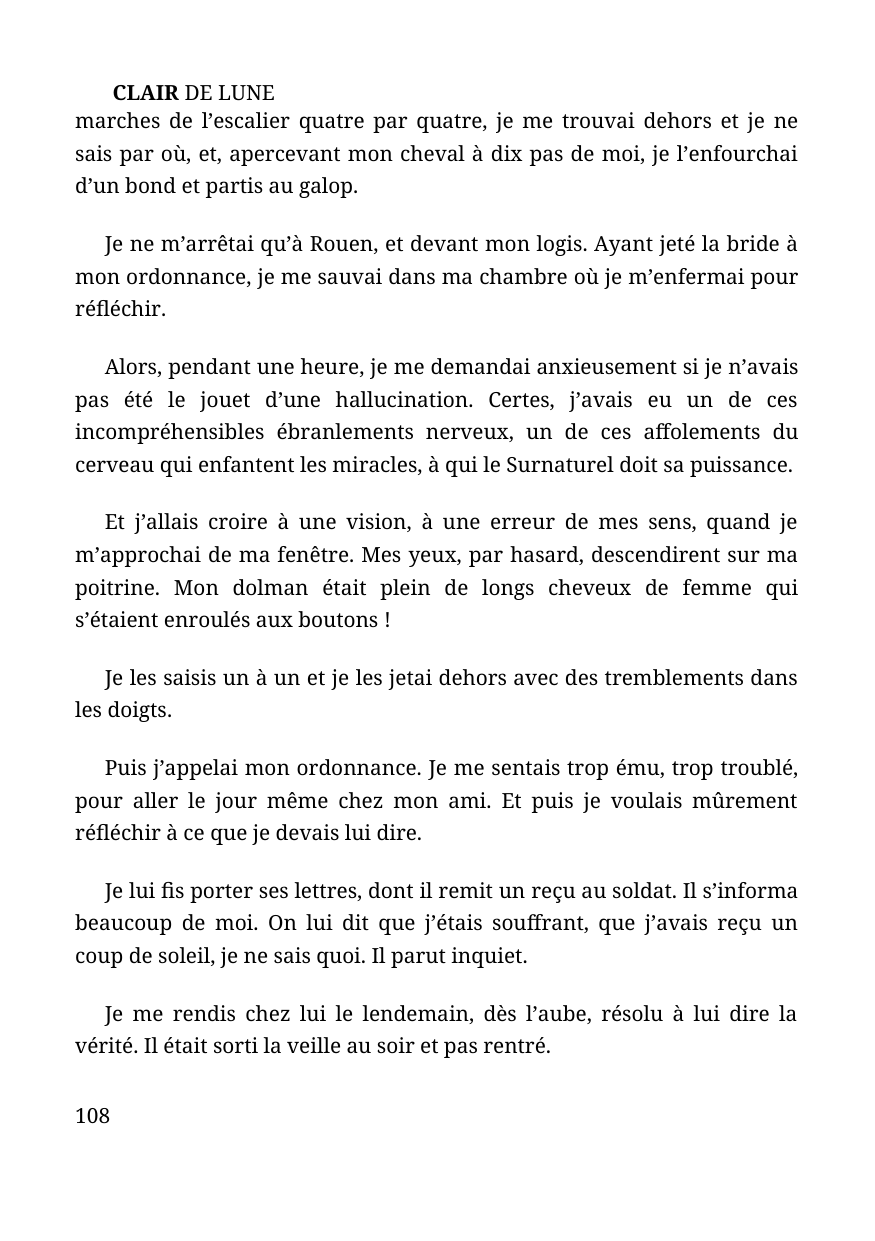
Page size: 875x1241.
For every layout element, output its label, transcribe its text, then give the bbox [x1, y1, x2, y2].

text Alors, pendant une heure, je me demandai anxieusement si je n’avais pas été le jouet d’une hallucination. Certes, j’avais eu un de ces incompréhensibles ébranlements nerveux, un de ces affolements du cerveau qui enfantent les miracles, à qui le Surnaturel doit sa puissance. [75, 352, 799, 478]
text Je me rendis chez lui le lendemain, dès l’aube, résolu à lui dire la vérité. Il était sorti la veille au soir et pas rentré. [75, 999, 799, 1060]
text Et j’allais croire à une vision, à une erreur de mes sens, quand je m’approchai de ma fenêtre. Mes yeux, par hasard, descendirent sur ma poitrine. Mon dolman était plein de longs cheveux de femme qui s’étaient enroulés aux boutons ! [75, 507, 799, 634]
text marches de l’escalier quatre par quatre, je me trouvai dehors et je ne sais par où, et, apercevant mon cheval à dix pas de moi, je l’enfourchai d’un bond et partis au galop. [75, 106, 799, 200]
text Puis j’appelai mon ordonnance. Je me sentais trop ému, trop troublé, pour aller le jour même chez mon ami. Et puis je voulais mûrement réfléchir à ce que je devais lui dire. [75, 753, 799, 847]
text Je ne m’arrêtai qu’à Rouen, et devant mon logis. Ayant jeté la bride à mon ordonnance, je me sauvai dans ma chambre où je m’enfermai pour réfléchir. [75, 229, 799, 323]
text Je lui fis porter ses lettres, dont il remit un reçu au soldat. Il s’informa beaucoup de moi. On lui dit que j’étais souffrant, que j’avais reçu un coup de soleil, je ne sais quoi. Il parut inquiet. [75, 876, 799, 969]
text Je les saisis un à un et je les jetai dehors avec des tremblements dans les doigts. [75, 663, 799, 724]
